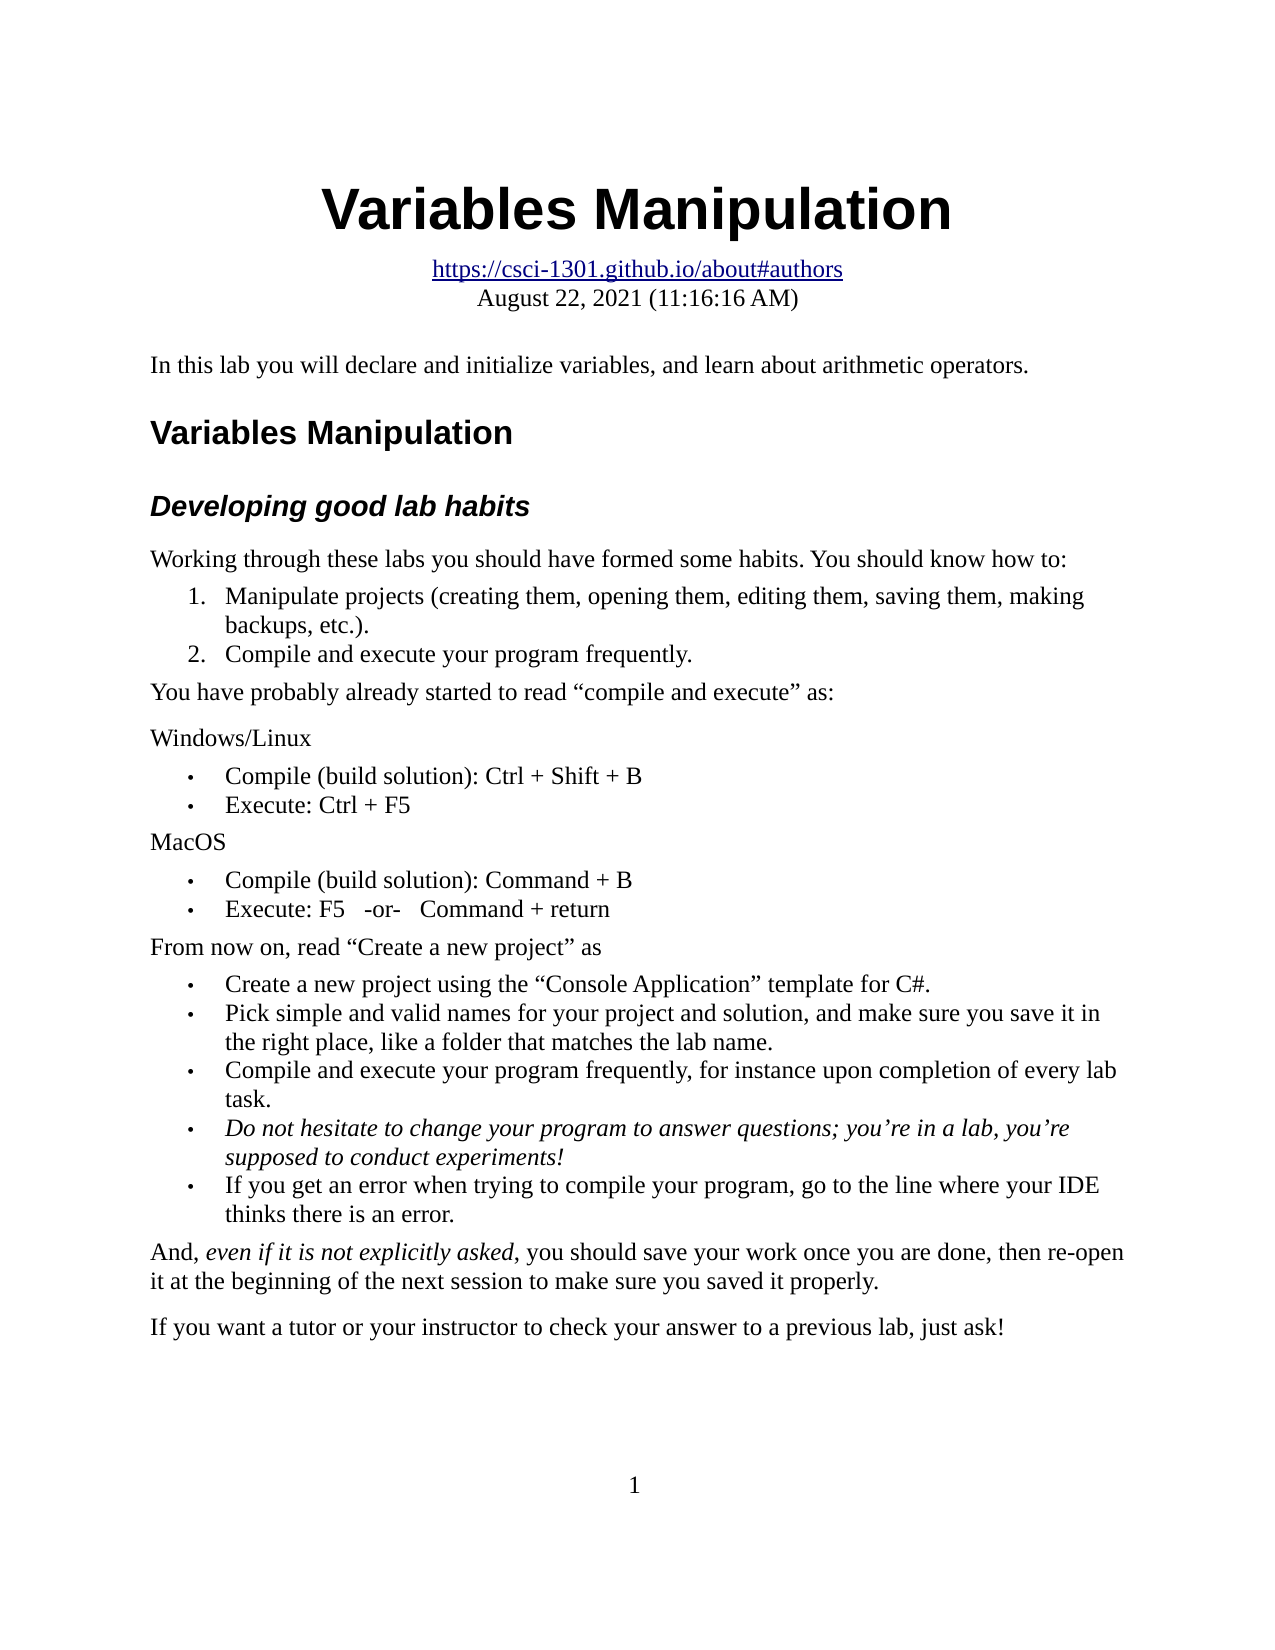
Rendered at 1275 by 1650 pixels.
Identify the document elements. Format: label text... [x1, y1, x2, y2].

text In this lab you will declare and initialize variables, and learn about arithmetic operators. [150, 350, 1125, 378]
title Variables Manipulation [150, 175, 1125, 242]
text You have probably already started to read “compile and execute” as: [150, 677, 1125, 705]
list If you get an error when trying to compile your program, go to the line where your IDE thinks there is an error. [187, 1171, 1125, 1228]
list Pick simple and valid names for your project and solution, and make sure you save it in the right place, like a folder that matches the lab name. [187, 998, 1125, 1056]
list Do not hesitate to change your program to answer questions; you’re in a lab, you’re supposed to conduct experiments! [187, 1113, 1125, 1171]
list Manipulate projects (creating them, opening them, editing them, saving them, making backups, etc.). [187, 581, 1125, 639]
list Create a new project using the “Console Application” template for C#. [187, 969, 1125, 998]
text Windows/Linux [150, 723, 1125, 752]
text https://csci-1301.github.io/about#authors [150, 254, 1125, 283]
list Execute: F5 -or- Command + return [187, 894, 1125, 923]
text August 22, 2021 (11:16:16 AM) [150, 283, 1125, 312]
list Compile and execute your program frequently, for instance upon completion of every lab task. [187, 1056, 1125, 1113]
subtitle Variables Manipulation [150, 412, 1125, 451]
list Compile (build solution): Command + B [187, 865, 1125, 894]
text MacOS [150, 827, 1125, 856]
list Compile and execute your program frequently. [187, 639, 1125, 668]
list Execute: Ctrl + F5 [187, 790, 1125, 818]
subtitle Developing good lab habits [150, 489, 1125, 522]
text Working through these labs you should have formed some habits. You should know how to: [150, 544, 1125, 572]
text And, even if it is not explicitly asked, you should save your work once you are done, then re-open it at the beginning of the next session to make sure you saved it properly. [150, 1237, 1125, 1294]
list Compile (build solution): Ctrl + Shift + B [187, 761, 1125, 790]
text If you want a tutor or your instructor to check your answer to a previous lab, just ask! [150, 1312, 1125, 1341]
text From now on, read “Create a new project” as [150, 932, 1125, 960]
